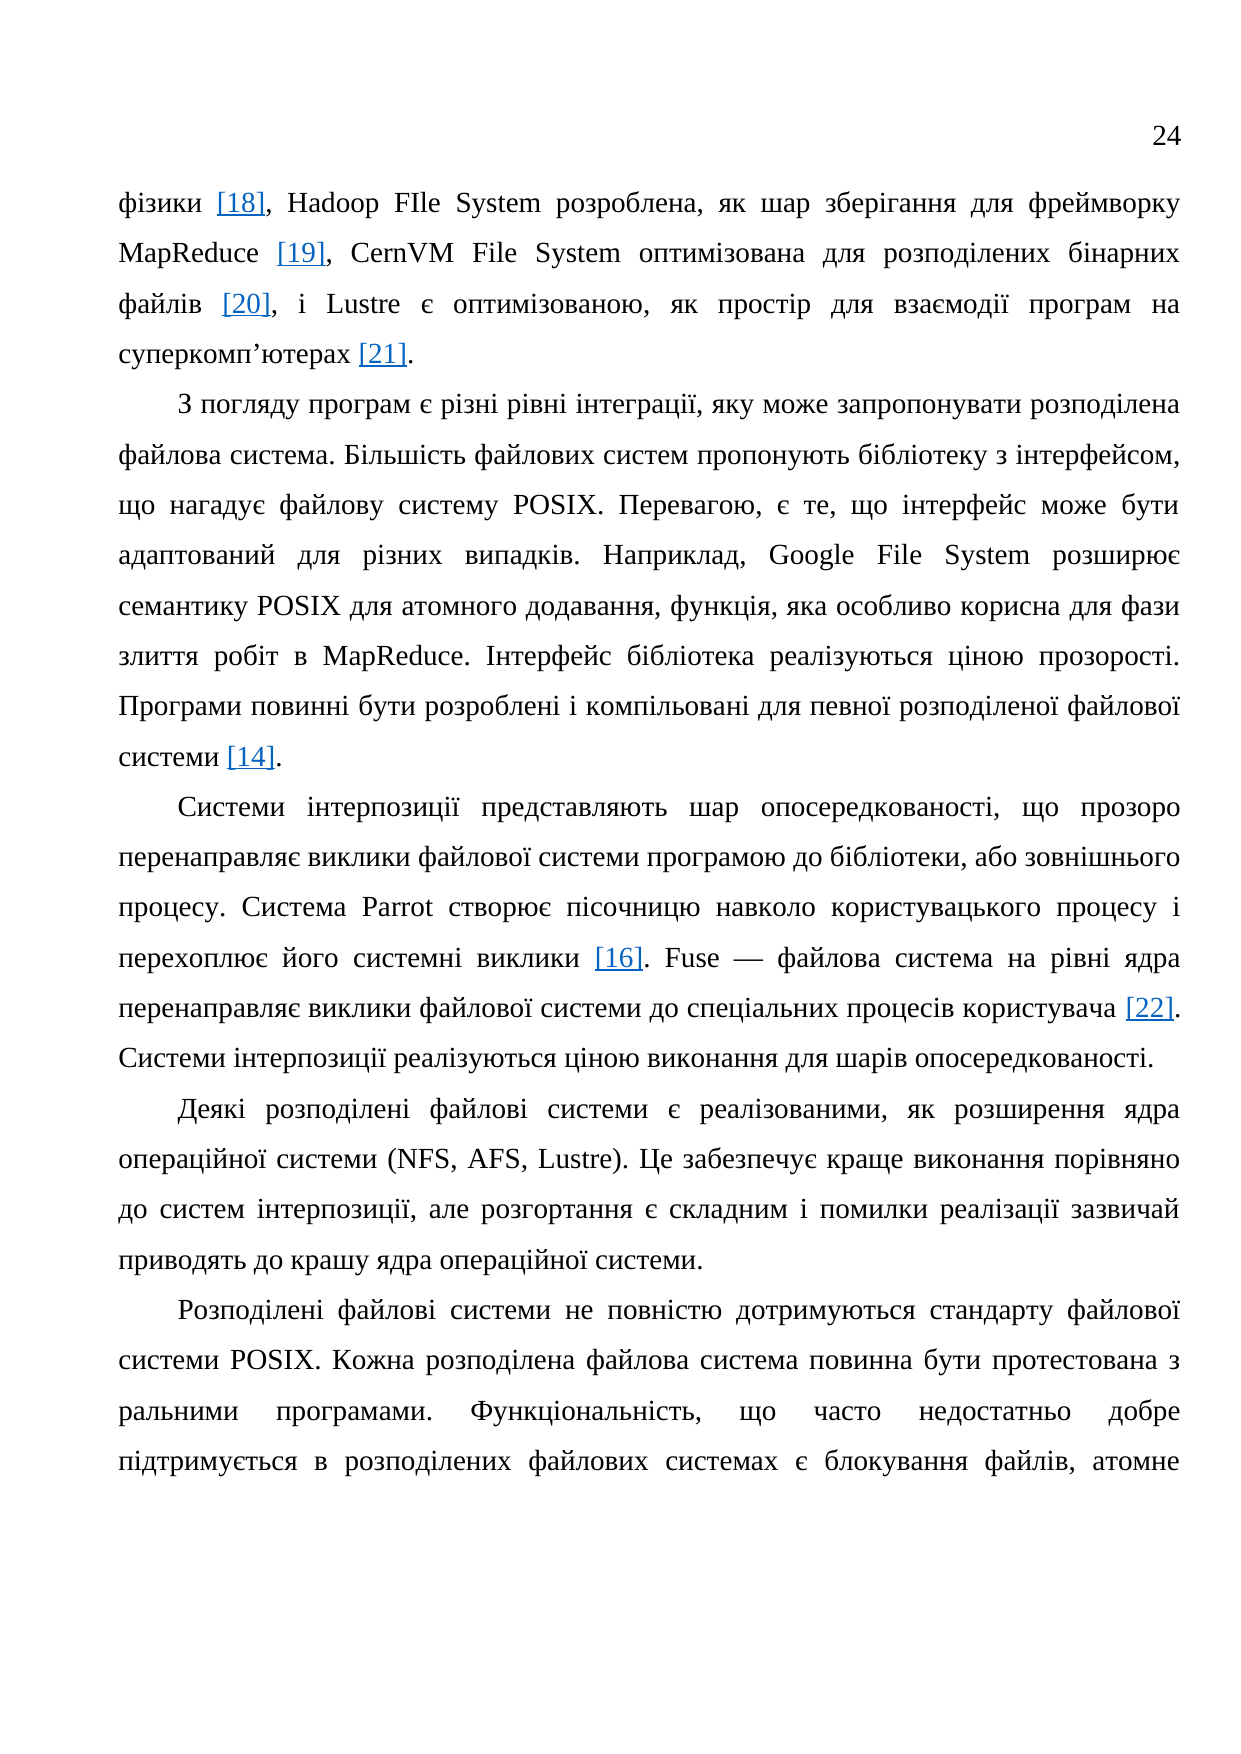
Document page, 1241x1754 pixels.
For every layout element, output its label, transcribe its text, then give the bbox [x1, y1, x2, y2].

text Деякі розподілені файлові системи є реалізованими, як розширення ядра операційної системи (NFS, AFS, Lustre). Це забезпечує краще виконання порівняно до систем інтерпозиції, але розгортання є складним і помилки реалізації зазвичай приводять до крашу ядра операційної системи. [118, 1091, 1181, 1275]
text Розподілені файлові системи не повністю дотримуються стандарту файлової системи POSIX. Кожна розподілена файлова система повинна бути протестована з ральними програмами. Функціональність, що часто недостатньо добре підтримується в розподілених файлових системах є блокування файлів, атомне [118, 1292, 1181, 1477]
text З погляду програм є різні рівні інтеграції, яку може запропонувати розподілена файлова система. Більшість файлових систем пропонують бібліотеку з інтерфейсом, що нагадує файлову систему POSIX. Перевагою, є те, що інтерфейс може бути адаптований для різних випадків. Наприклад, Google File System розширює семантику POSIX для атомного додавання, функція, яка особливо корисна для фази злиття робіт в MapReduce. Інтерфейс бібліотека реалізуються ціною прозорості. Програми повинні бути розроблені і компільовані для певної розподіленої файлової системи [14]. [118, 386, 1181, 772]
text фізики [18], Hadoop FIle System розроблена, як шар зберігання для фреймворку MapReduce [19], CernVM File System оптимізована для розподілених бінарних файлів [20], і Lustre є оптимізованою, як простір для взаємодії програм на суперкомп’ютерах [21]. [118, 185, 1181, 370]
text Системи інтерпозиції представляють шар опосередкованості, що прозоро перенаправляє виклики файлової системи програмою до бібліотеки, або зовнішнього процесу. Система Parrot створює пісочницю навколо користувацького процесу і перехоплює його системні виклики [16]. Fuse — файлова система на рівні ядра перенаправляє виклики файлової системи до спеціальних процесів користувача [22]. Системи інтерпозиції реалізуються ціною виконання для шарів опосередкованості. [118, 789, 1181, 1074]
